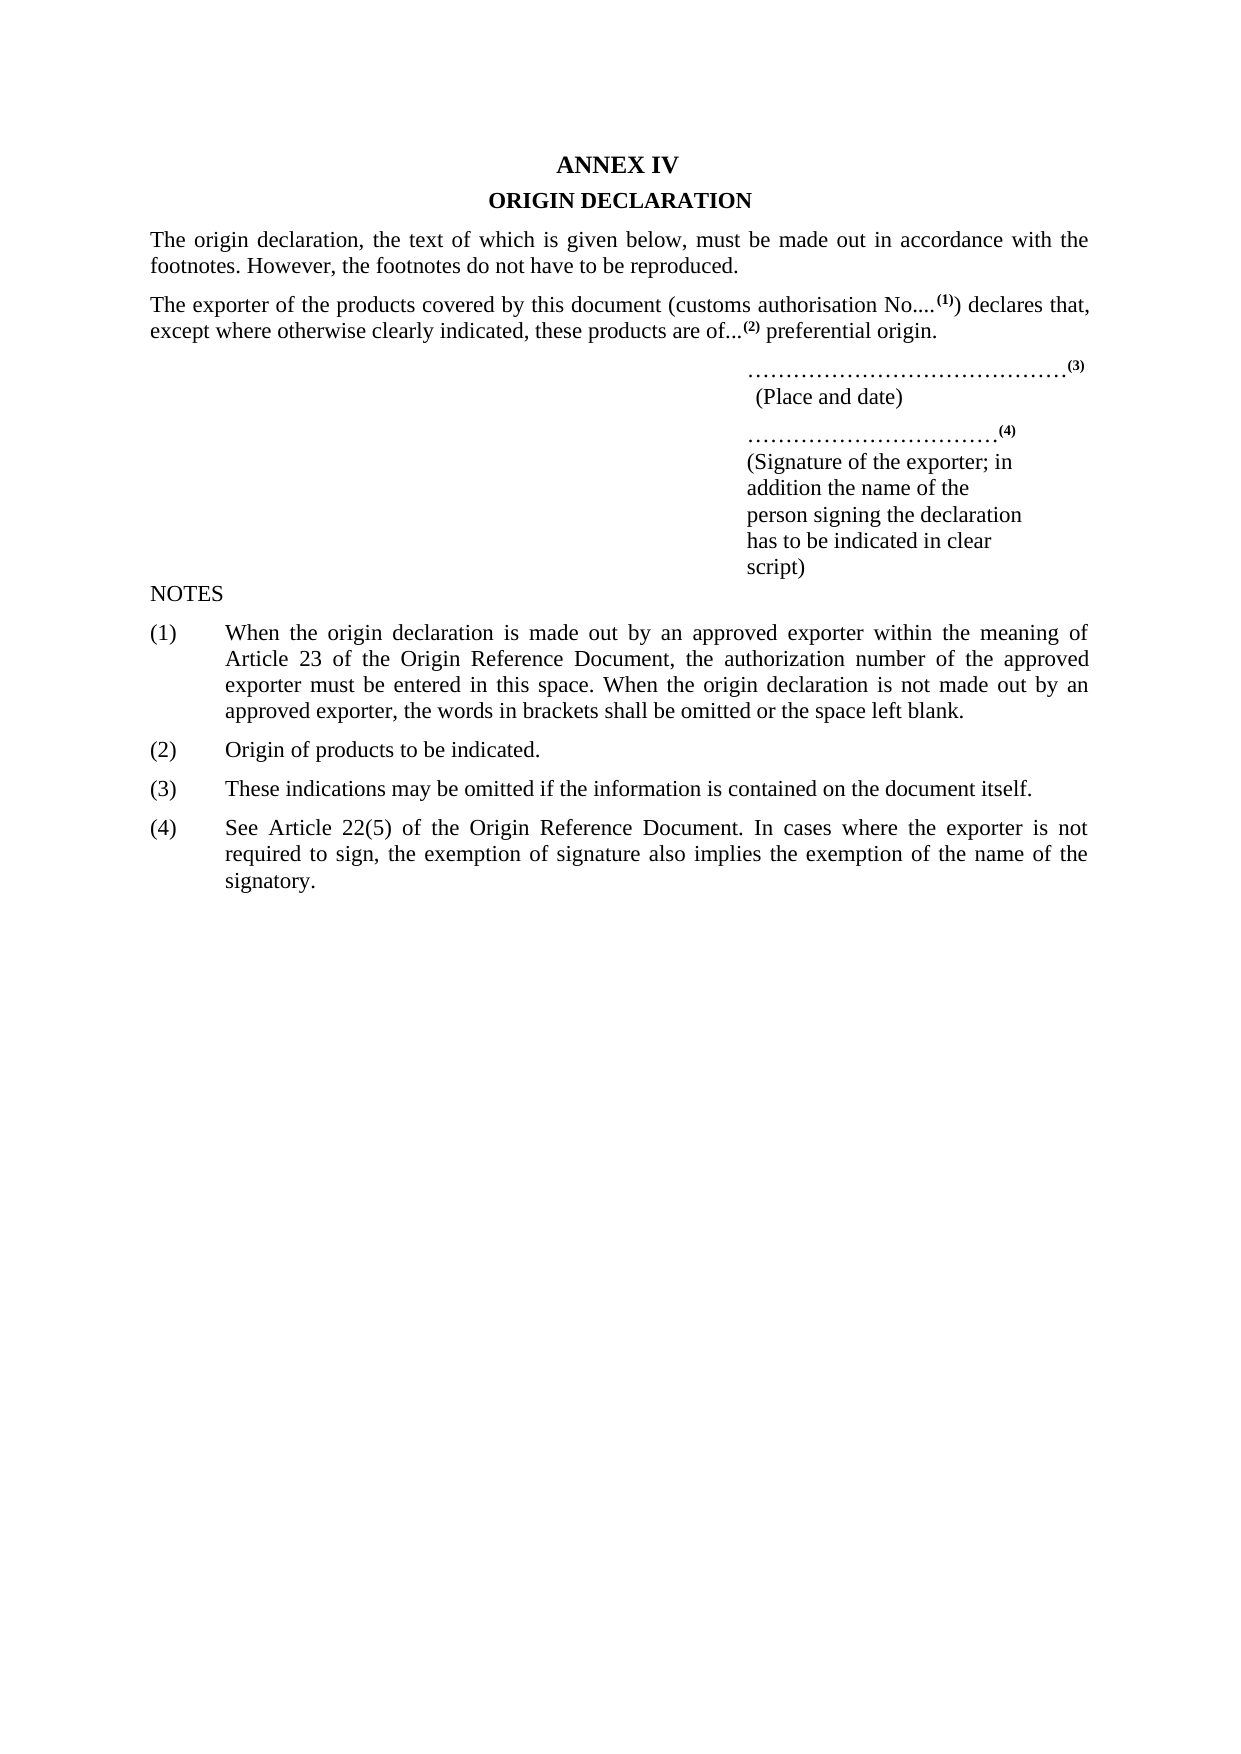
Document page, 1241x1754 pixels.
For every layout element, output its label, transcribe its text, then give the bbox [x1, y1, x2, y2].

text The origin declaration, the text of which is given below, must be made out in accordance with the footnotes. However, the footnotes do not have to be reproduced. [150, 226, 1090, 279]
text (2) Origin of products to be indicated. [150, 736, 1090, 763]
text The exporter of the products covered by this document (customs authorisation No....(1)) declares that, except where otherwise clearly indicated, these products are of...(2) preferential origin. [150, 291, 1090, 344]
text ……………………………………(3) [747, 356, 1090, 383]
text (3) These indications may be omitted if the information is contained on the document itself. [150, 775, 1090, 802]
text (Place and date) [755, 383, 1090, 409]
text (4) See Article 22(5) of the Origin Reference Document. In cases where the exporter is not required to sign, the exemption of signature also implies the exemption of the name of the signatory. [150, 814, 1090, 893]
subtitle ANNEX IV [150, 150, 1085, 179]
text ……………………………(4) (Signature of the exporter; in addition the name of the person signing the declaration has to be indicated in clear script) [747, 422, 1029, 580]
text (1) When the origin declaration is made out by an approved exporter within the meaning of Article 23 of the Origin Reference Document, the authorization number of the approved exporter must be entered in this space. When the origin declaration is not made out by an approved exporter, the words in brackets shall be omitted or the space left blank. [150, 618, 1090, 724]
text ORIGIN DECLARATION [150, 187, 1090, 213]
text NOTES [150, 580, 1090, 606]
